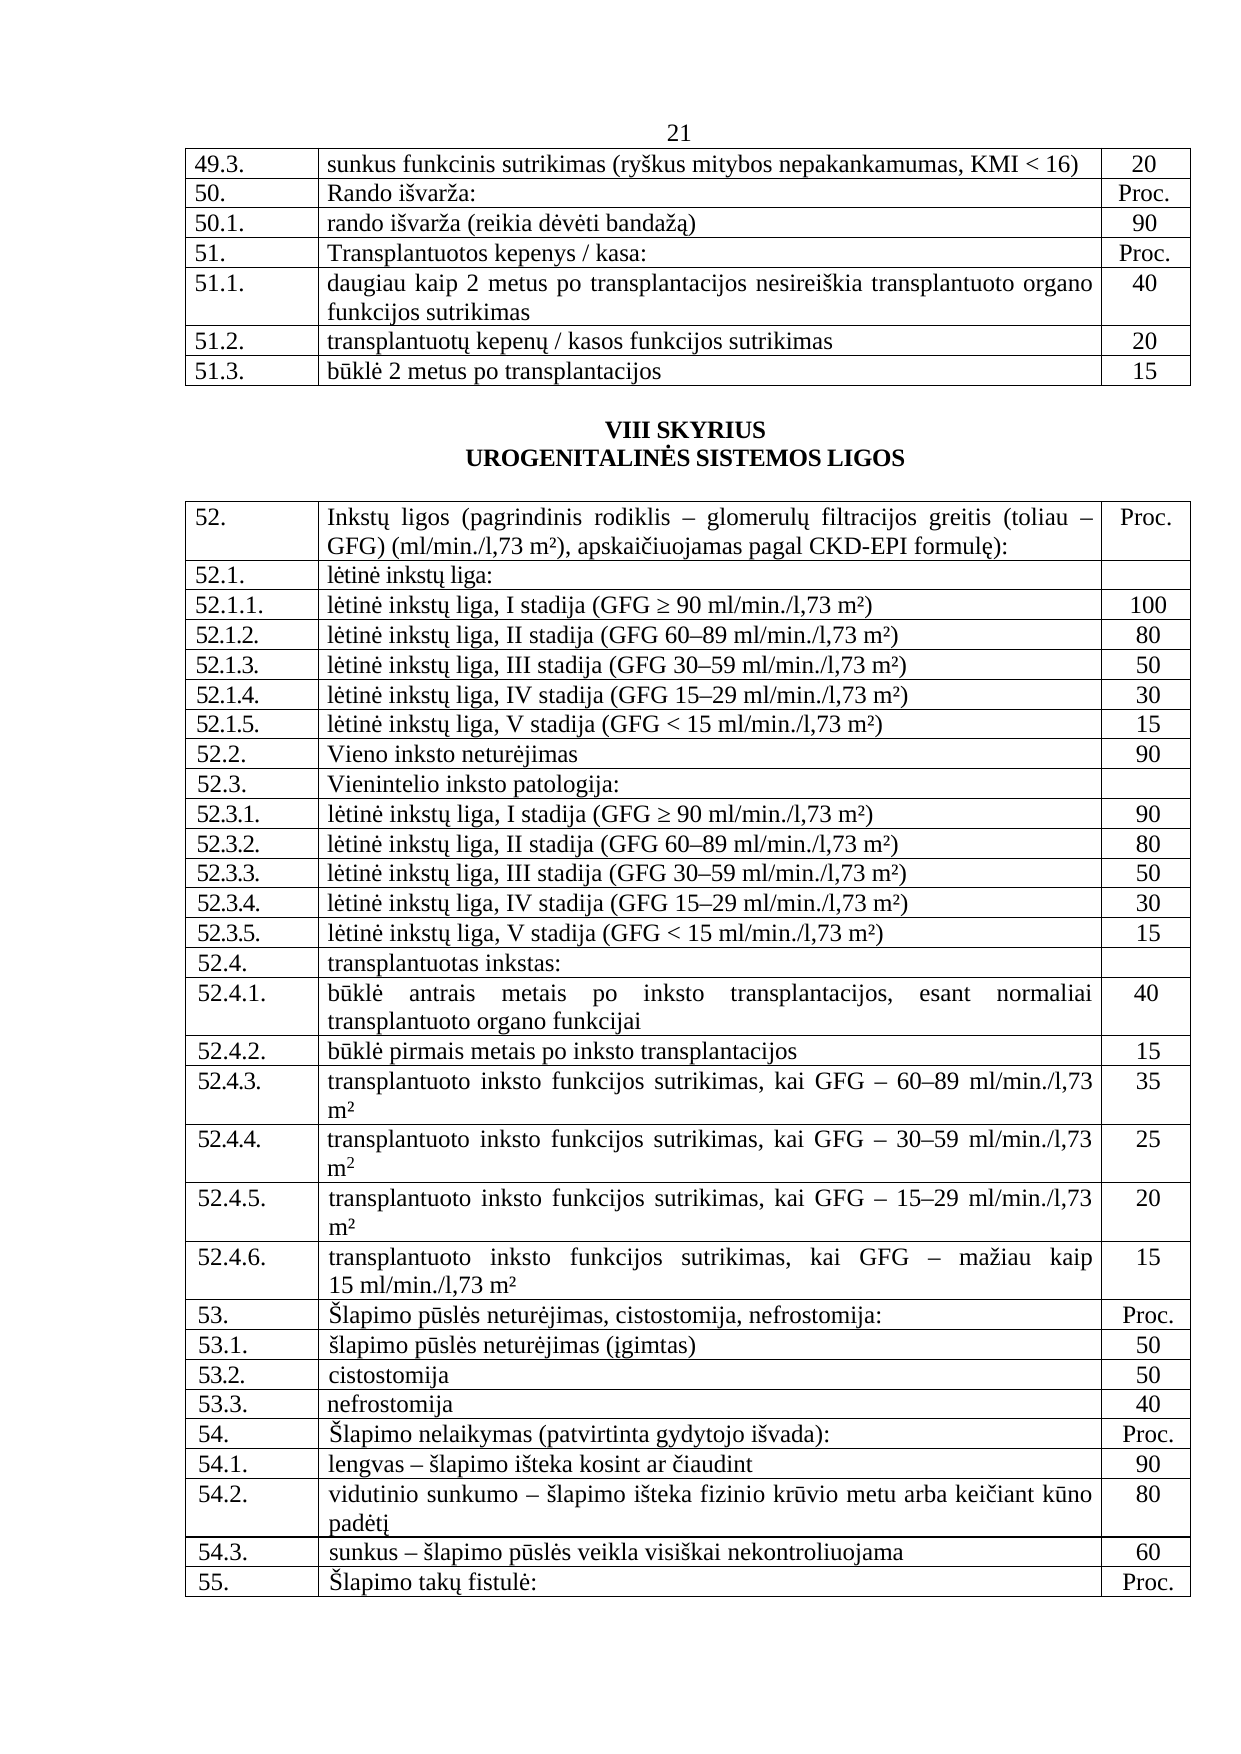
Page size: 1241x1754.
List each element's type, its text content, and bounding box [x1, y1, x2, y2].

table_cell 40 [1102, 268, 1190, 325]
table_cell 90 [1102, 1449, 1190, 1478]
table_cell 40 [1102, 1390, 1190, 1418]
table_cell transplantuotas inkstas: [319, 948, 1101, 977]
table_cell šlapimo pūslės neturėjimas (įgimtas) [319, 1330, 1101, 1359]
table_cell 52.3.1. [186, 799, 318, 828]
table_cell 49.3. [186, 149, 318, 177]
table_cell Šlapimo takų fistulė: [319, 1567, 1101, 1596]
table_cell nefrostomija [319, 1390, 1101, 1418]
table_cell lėtinė inkstų liga, II stadija (GFG 60–89 ml/min./l,73 m²) [319, 829, 1101, 857]
table_cell 54.2. [186, 1479, 318, 1536]
table_cell 51.2. [186, 326, 318, 355]
table_cell būklė 2 metus po transplantacijos [319, 356, 1101, 385]
table_header Inkstų ligos (pagrindinis rodiklis – glomerulų filtracijos greitis (toliau – GFG) (ml/min./l,73 m²), apskaičiuojamas pagal CKD-EPI formulę): [319, 502, 1101, 559]
table_cell 55. [186, 1567, 318, 1596]
table_cell [1102, 561, 1190, 589]
table_cell 52.2. [186, 739, 318, 768]
table_cell sunkus – šlapimo pūslės veikla visiškai nekontroliuojama [319, 1538, 1101, 1566]
table_cell 51.1. [186, 268, 318, 325]
table_cell lėtinė inkstų liga, III stadija (GFG 30–59 ml/min./l,73 m²) [319, 650, 1101, 679]
table_cell Šlapimo nelaikymas (patvirtinta gydytojo išvada): [319, 1419, 1101, 1448]
table_cell 90 [1102, 208, 1190, 237]
table_cell 15 [1102, 356, 1190, 385]
table_cell Šlapimo pūslės neturėjimas, cistostomija, nefrostomija: [319, 1300, 1101, 1329]
table_header 52. [186, 502, 318, 559]
table_cell 50. [186, 179, 318, 207]
table_cell lėtinė inkstų liga, V stadija (GFG < 15 ml/min./l,73 m²) [319, 918, 1101, 947]
table_cell 80 [1102, 829, 1190, 857]
table_cell vidutinio sunkumo – šlapimo išteka fizinio krūvio metu arba keičiant kūno padėtį [319, 1479, 1101, 1536]
table_cell Proc. [1102, 179, 1190, 207]
table_cell 52.1.4. [186, 680, 318, 708]
table_cell lėtinė inkstų liga, IV stadija (GFG 15–29 ml/min./l,73 m²) [319, 680, 1101, 708]
table_cell 52.4.5. [186, 1183, 318, 1241]
table_cell Proc. [1102, 1300, 1190, 1329]
table_cell lėtinė inkstų liga: [319, 561, 1101, 589]
table_header Proc. [1102, 502, 1190, 559]
table_cell [1102, 769, 1190, 798]
table_cell 15 [1102, 918, 1190, 947]
table_cell Vieno inksto neturėjimas [319, 739, 1101, 768]
table_cell transplantuoto inksto funkcijos sutrikimas, kai GFG – mažiau kaip 15 ml/min./l,73 m² [319, 1242, 1101, 1299]
table_cell 52.4. [186, 948, 318, 977]
table_cell 50 [1102, 859, 1190, 887]
table_cell 50.1. [186, 208, 318, 237]
table_cell 90 [1102, 799, 1190, 828]
table_cell 50 [1102, 650, 1190, 679]
table_cell 60 [1102, 1538, 1190, 1566]
table_cell transplantuoto inksto funkcijos sutrikimas, kai GFG – 30–59 ml/min./l,73 m2 [319, 1125, 1101, 1182]
table_cell Proc. [1102, 1419, 1190, 1448]
table_cell 54. [186, 1419, 318, 1448]
table_cell 80 [1102, 620, 1190, 649]
table_cell 52.1.2. [186, 620, 318, 649]
table_cell 52.3.5. [186, 918, 318, 947]
table_cell būklė pirmais metais po inksto transplantacijos [319, 1036, 1101, 1065]
table_cell lengvas – šlapimo išteka kosint ar čiaudint [319, 1449, 1101, 1478]
table_cell 20 [1102, 326, 1190, 355]
table_cell Vienintelio inksto patologija: [319, 769, 1101, 798]
table_cell Rando išvarža: [319, 179, 1101, 207]
table_cell 40 [1102, 978, 1190, 1035]
table_cell 80 [1102, 1479, 1190, 1536]
table_cell būklė antrais metais po inksto transplantacijos, esant normaliai transplantuoto organo funkcijai [319, 978, 1101, 1035]
table_cell 90 [1102, 739, 1190, 768]
table_cell 30 [1102, 680, 1190, 708]
table_cell cistostomija [319, 1360, 1101, 1388]
table_cell Proc. [1102, 1567, 1190, 1596]
table_cell 25 [1102, 1125, 1190, 1182]
table_cell 52.1.3. [186, 650, 318, 679]
table_cell lėtinė inkstų liga, I stadija (GFG ≥ 90 ml/min./l,73 m²) [319, 799, 1101, 828]
text UROGENITALINĖS SISTEMOS LIGOS [189, 443, 1181, 472]
table_cell 52.3.3. [186, 859, 318, 887]
table_cell transplantuoto inksto funkcijos sutrikimas, kai GFG – 60–89 ml/min./l,73 m² [319, 1066, 1101, 1123]
table_cell 51. [186, 238, 318, 267]
table_cell 54.3. [186, 1538, 318, 1566]
table_cell 20 [1102, 1183, 1190, 1241]
table_cell 52.4.4. [186, 1125, 318, 1182]
table_cell 52.4.2. [186, 1036, 318, 1065]
text VIII SKYRIUS [189, 415, 1181, 443]
table_cell 100 [1102, 590, 1190, 619]
table_cell [1102, 948, 1190, 977]
table_cell 35 [1102, 1066, 1190, 1123]
table_cell sunkus funkcinis sutrikimas (ryškus mitybos nepakankamumas, KMI < 16) [319, 149, 1101, 177]
table_cell lėtinė inkstų liga, IV stadija (GFG 15–29 ml/min./l,73 m²) [319, 888, 1101, 917]
table_cell 52.3.4. [186, 888, 318, 917]
table_cell Transplantuotos kepenys / kasa: [319, 238, 1101, 267]
table_cell 15 [1102, 1242, 1190, 1299]
table_cell 53. [186, 1300, 318, 1329]
table_cell 52.4.1. [186, 978, 318, 1035]
table_cell 53.3. [186, 1390, 318, 1418]
table_cell 53.2. [186, 1360, 318, 1388]
table_cell 52.3. [186, 769, 318, 798]
table_cell lėtinė inkstų liga, II stadija (GFG 60–89 ml/min./l,73 m²) [319, 620, 1101, 649]
table_cell lėtinė inkstų liga, III stadija (GFG 30–59 ml/min./l,73 m²) [319, 859, 1101, 887]
table_cell 30 [1102, 888, 1190, 917]
table_cell lėtinė inkstų liga, I stadija (GFG ≥ 90 ml/min./l,73 m²) [319, 590, 1101, 619]
table_cell 53.1. [186, 1330, 318, 1359]
table_cell transplantuotų kepenų / kasos funkcijos sutrikimas [319, 326, 1101, 355]
table_cell 52.4.3. [186, 1066, 318, 1123]
table_cell lėtinė inkstų liga, V stadija (GFG < 15 ml/min./l,73 m²) [319, 710, 1101, 738]
table_cell 52.1.5. [186, 710, 318, 738]
table_cell 54.1. [186, 1449, 318, 1478]
table_cell Proc. [1102, 238, 1190, 267]
table_cell 50 [1102, 1360, 1190, 1388]
table_cell rando išvarža (reikia dėvėti bandažą) [319, 208, 1101, 237]
table_cell 15 [1102, 710, 1190, 738]
table_cell 52.3.2. [186, 829, 318, 857]
table_cell 52.4.6. [186, 1242, 318, 1299]
table_cell 50 [1102, 1330, 1190, 1359]
table_cell 20 [1102, 149, 1190, 177]
table_cell 51.3. [186, 356, 318, 385]
table_cell daugiau kaip 2 metus po transplantacijos nesireiškia transplantuoto organo funkcijos sutrikimas [319, 268, 1101, 325]
table_cell 52.1. [186, 561, 318, 589]
table_cell transplantuoto inksto funkcijos sutrikimas, kai GFG – 15–29 ml/min./l,73 m² [319, 1183, 1101, 1241]
table_cell 15 [1102, 1036, 1190, 1065]
table_cell 52.1.1. [186, 590, 318, 619]
